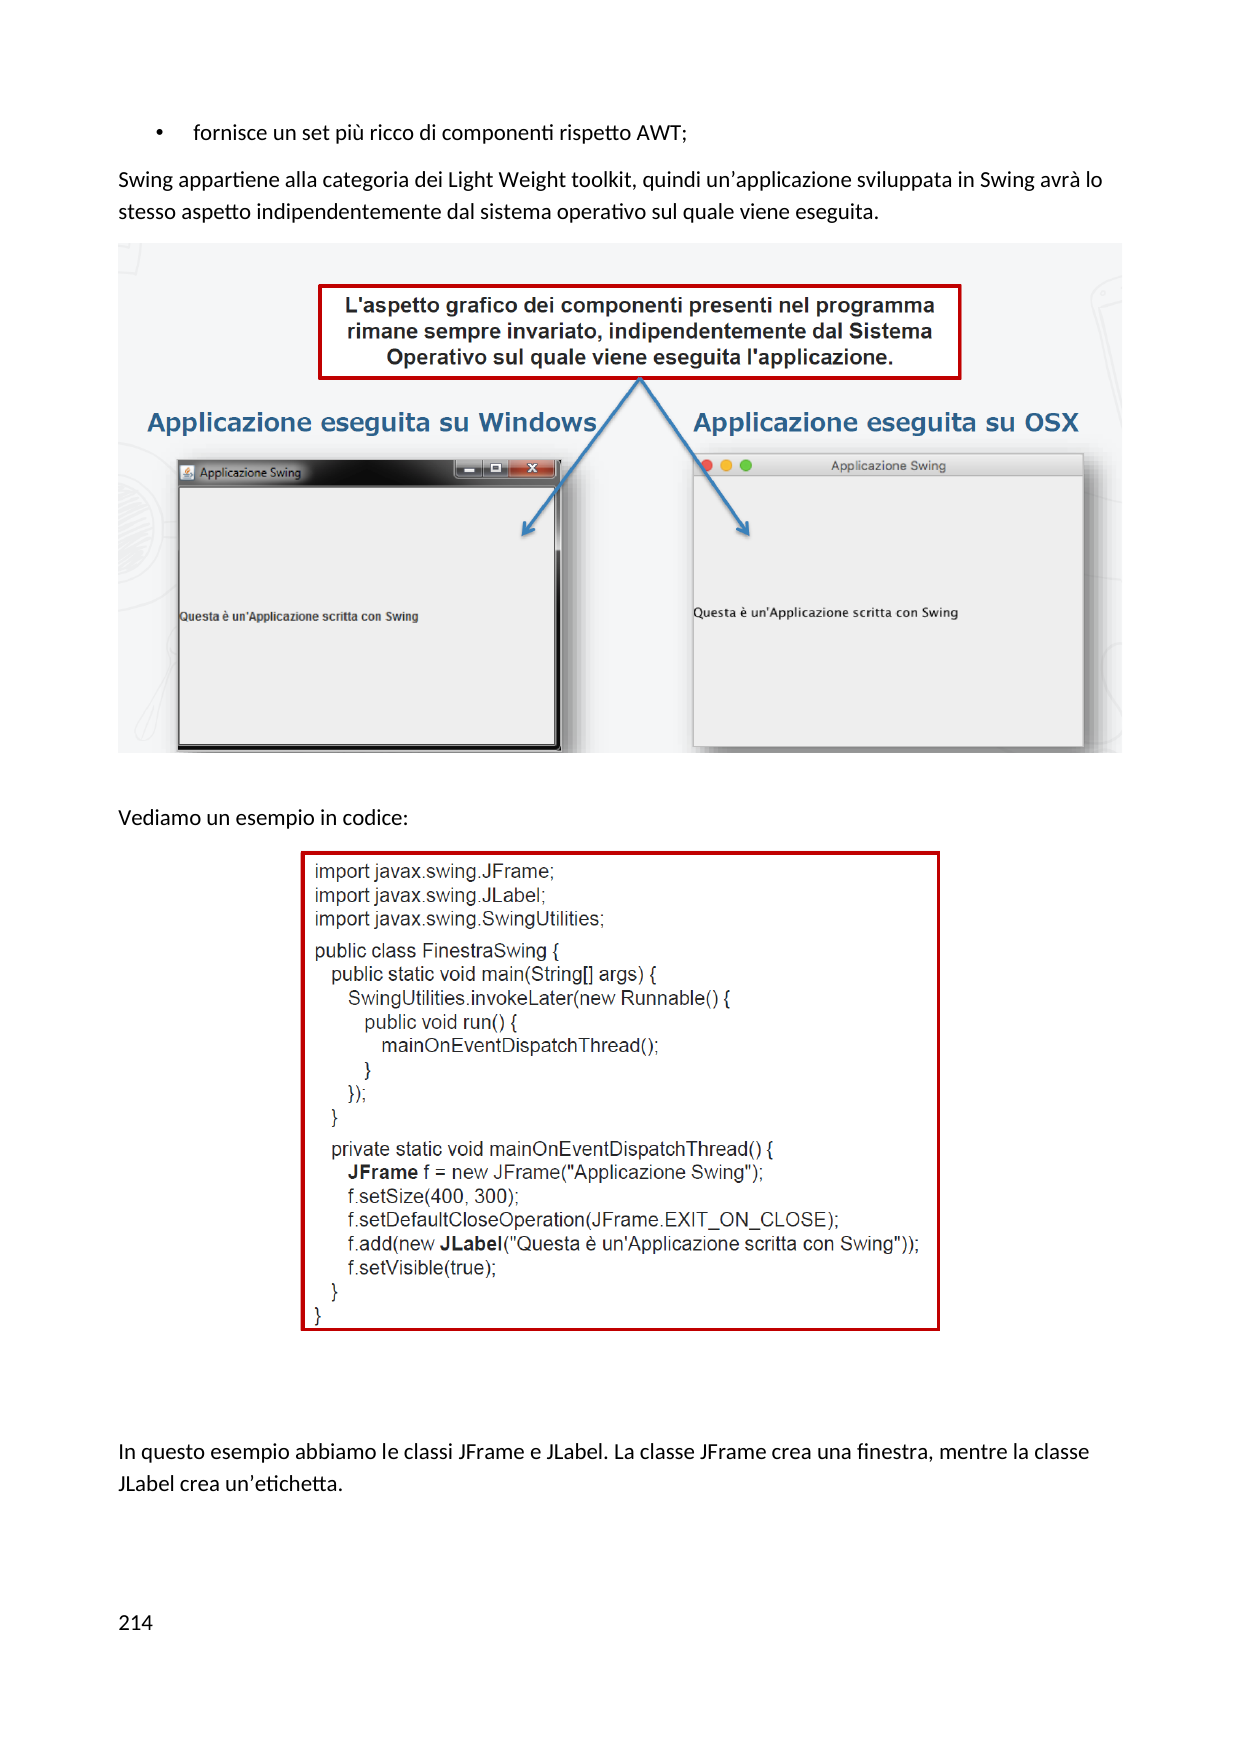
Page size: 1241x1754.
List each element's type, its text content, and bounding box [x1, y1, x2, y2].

list fornisce un set più ricco di componenti rispetto AWT; [156, 118, 1122, 146]
picture [300, 850, 940, 1331]
picture [118, 243, 1123, 753]
text Vediamo un esempio in codice: [118, 803, 1122, 831]
text Swing appartiene alla categoria dei Light Weight toolkit, quindi un’applicazione sviluppata in Swing avrà lo stesso aspetto indipendentemente dal sistema operativo sul quale viene eseguita. [118, 165, 1122, 225]
text In questo esempio abbiamo le classi JFrame e JLabel. La classe JFrame crea una finestra, mentre la classe JLabel crea un’etichetta. [118, 1437, 1122, 1497]
